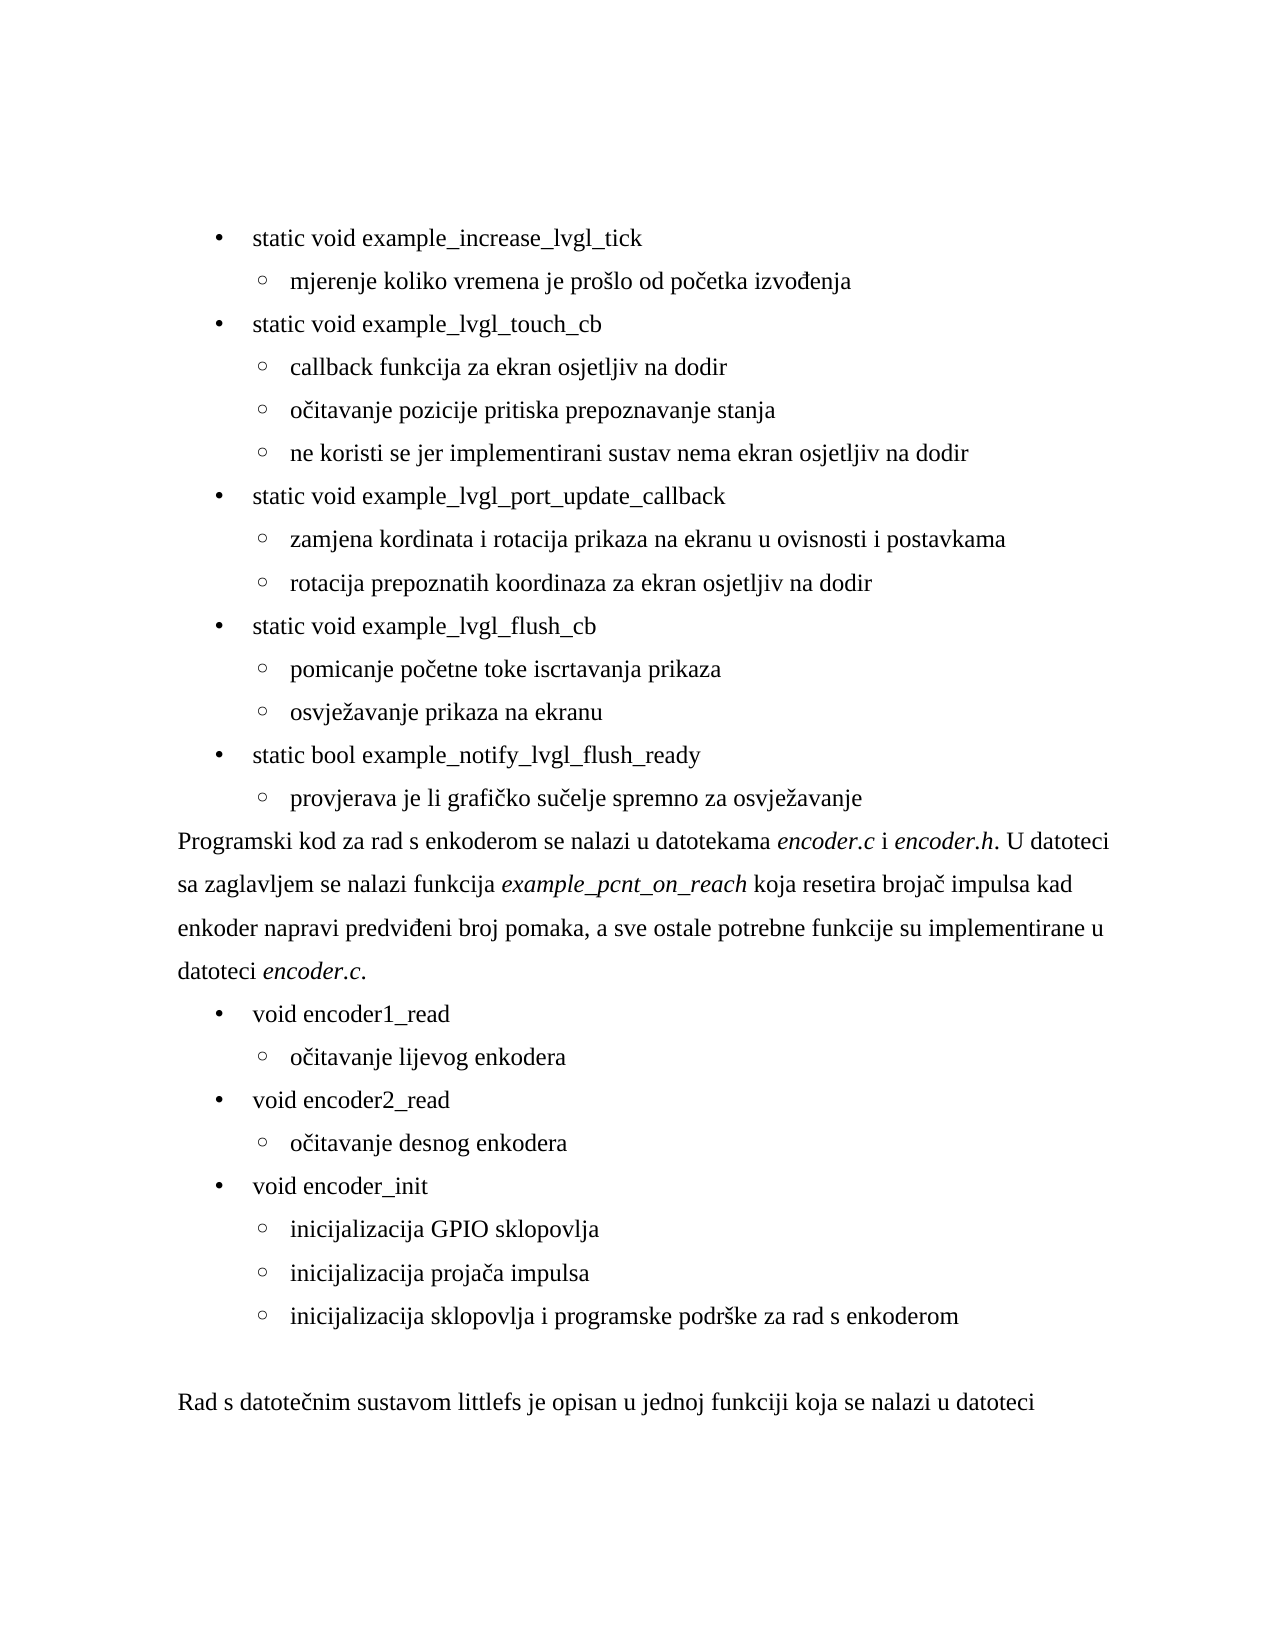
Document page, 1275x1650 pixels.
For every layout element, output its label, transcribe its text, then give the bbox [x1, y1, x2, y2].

list void encoder2_read [215, 1085, 1127, 1114]
list callback funkcija za ekran osjetljiv na dodir [252, 352, 1127, 381]
list inicijalizacija projača impulsa [252, 1258, 1127, 1286]
text Programski kod za rad s enkoderom se nalazi u datotekama encoder.c i encoder.h. U datoteci sa zaglavljem se nalazi funkcija example_pcnt_on_reach koja resetira brojač impulsa kad enkoder napravi predviđeni broj pomaka, a sve ostale potrebne funkcije su implementirane u datoteci encoder.c. [177, 826, 1127, 984]
list rotacija prepoznatih koordinaza za ekran osjetljiv na dodir [252, 568, 1127, 596]
list očitavanje desnog enkodera [252, 1128, 1127, 1157]
list static void example_lvgl_port_update_callback [215, 481, 1127, 510]
text Rad s datotečnim sustavom littlefs je opisan u jednoj funkciji koja se nalazi u datoteci [177, 1387, 1127, 1416]
list void encoder_init [215, 1171, 1127, 1200]
list pomicanje početne toke iscrtavanja prikaza [252, 654, 1127, 683]
list static bool example_notify_lvgl_flush_ready [215, 740, 1127, 769]
list static void example_lvgl_touch_cb [215, 309, 1127, 338]
list mjerenje koliko vremena je prošlo od početka izvođenja [252, 266, 1127, 294]
list static void example_increase_lvgl_tick [215, 223, 1127, 251]
list očitavanje lijevog enkodera [252, 1042, 1127, 1071]
list void encoder1_read [215, 999, 1127, 1028]
list očitavanje pozicije pritiska prepoznavanje stanja [252, 395, 1127, 424]
list static void example_lvgl_flush_cb [215, 611, 1127, 639]
list ne koristi se jer implementirani sustav nema ekran osjetljiv na dodir [252, 438, 1127, 467]
list provjerava je li grafičko sučelje spremno za osvježavanje [252, 783, 1127, 812]
list zamjena kordinata i rotacija prikaza na ekranu u ovisnosti i postavkama [252, 524, 1127, 553]
list inicijalizacija sklopovlja i programske podrške za rad s enkoderom [252, 1301, 1127, 1329]
list inicijalizacija GPIO sklopovlja [252, 1214, 1127, 1243]
list osvježavanje prikaza na ekranu [252, 697, 1127, 726]
